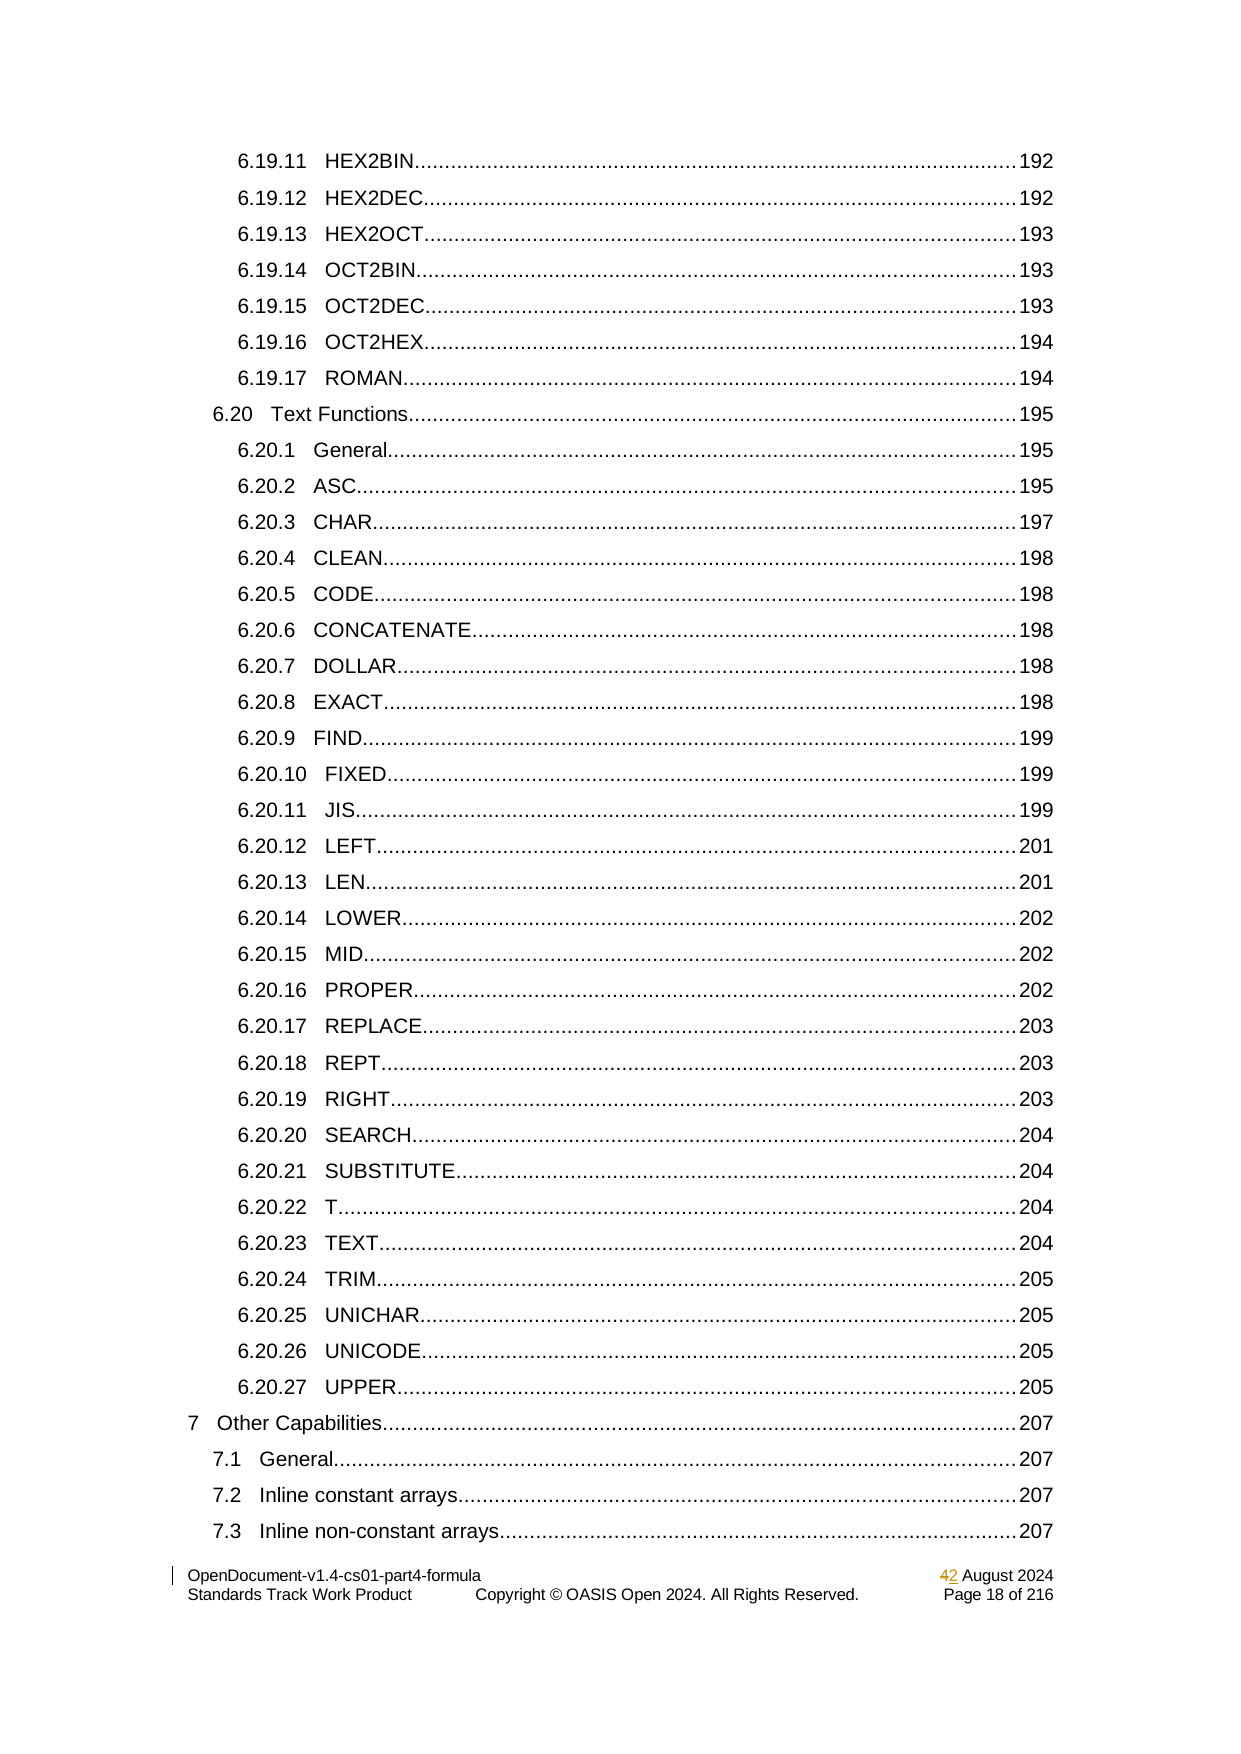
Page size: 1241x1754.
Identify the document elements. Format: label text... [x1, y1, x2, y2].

text 6.20.10 FIXED 199 [237, 763, 1053, 786]
text 6.20.27 UPPER 205 [237, 1375, 1053, 1399]
text 6.19.15 OCT2DEC 193 [237, 294, 1053, 318]
text 6.20.2 ASC 195 [237, 474, 1053, 498]
text 6.20.6 CONCATENATE 198 [237, 618, 1053, 642]
text 6.20.8 EXACT 198 [237, 691, 1053, 714]
text 6.20.11 JIS 199 [237, 799, 1053, 822]
text 6.19.14 OCT2BIN 193 [237, 258, 1053, 282]
text 7.3 Inline non-constant arrays 207 [212, 1519, 1053, 1543]
text 6.20.24 TRIM 205 [237, 1267, 1053, 1291]
text 6.20.5 CODE 198 [237, 582, 1053, 606]
text 6.20.20 SEARCH 204 [237, 1123, 1053, 1147]
text 6.20.26 UNICODE 205 [237, 1339, 1053, 1363]
text 6.20.22 T 204 [237, 1195, 1053, 1219]
text 7 Other Capabilities 207 [187, 1411, 1053, 1435]
text 6.20.15 MID 202 [237, 943, 1053, 966]
text 6.19.12 HEX2DEC 192 [237, 186, 1053, 209]
text 6.20.4 CLEAN 198 [237, 546, 1053, 570]
text 6.20.12 LEFT 201 [237, 835, 1053, 858]
text 6.20.23 TEXT 204 [237, 1231, 1053, 1255]
text 6.19.16 OCT2HEX 194 [237, 330, 1053, 354]
text 6.20.3 CHAR 197 [237, 510, 1053, 534]
text 6.20 Text Functions 195 [212, 402, 1053, 426]
text 6.20.13 LEN 201 [237, 871, 1053, 894]
text 6.20.14 LOWER 202 [237, 907, 1053, 930]
text 6.20.25 UNICHAR 205 [237, 1303, 1053, 1327]
text 6.20.7 DOLLAR 198 [237, 654, 1053, 678]
text 6.20.19 RIGHT 203 [237, 1087, 1053, 1111]
text 6.19.13 HEX2OCT 193 [237, 222, 1053, 246]
text 6.20.17 REPLACE 203 [237, 1015, 1053, 1038]
text 7.1 General 207 [212, 1447, 1053, 1471]
text 6.20.18 REPT 203 [237, 1051, 1053, 1074]
text 6.20.21 SUBSTITUTE 204 [237, 1159, 1053, 1183]
text 7.2 Inline constant arrays 207 [212, 1483, 1053, 1507]
text 6.20.16 PROPER 202 [237, 979, 1053, 1002]
text 6.20.1 General 195 [237, 438, 1053, 462]
text 6.20.9 FIND 199 [237, 727, 1053, 750]
text 6.19.11 HEX2BIN 192 [237, 150, 1053, 173]
text 6.19.17 ROMAN 194 [237, 366, 1053, 390]
